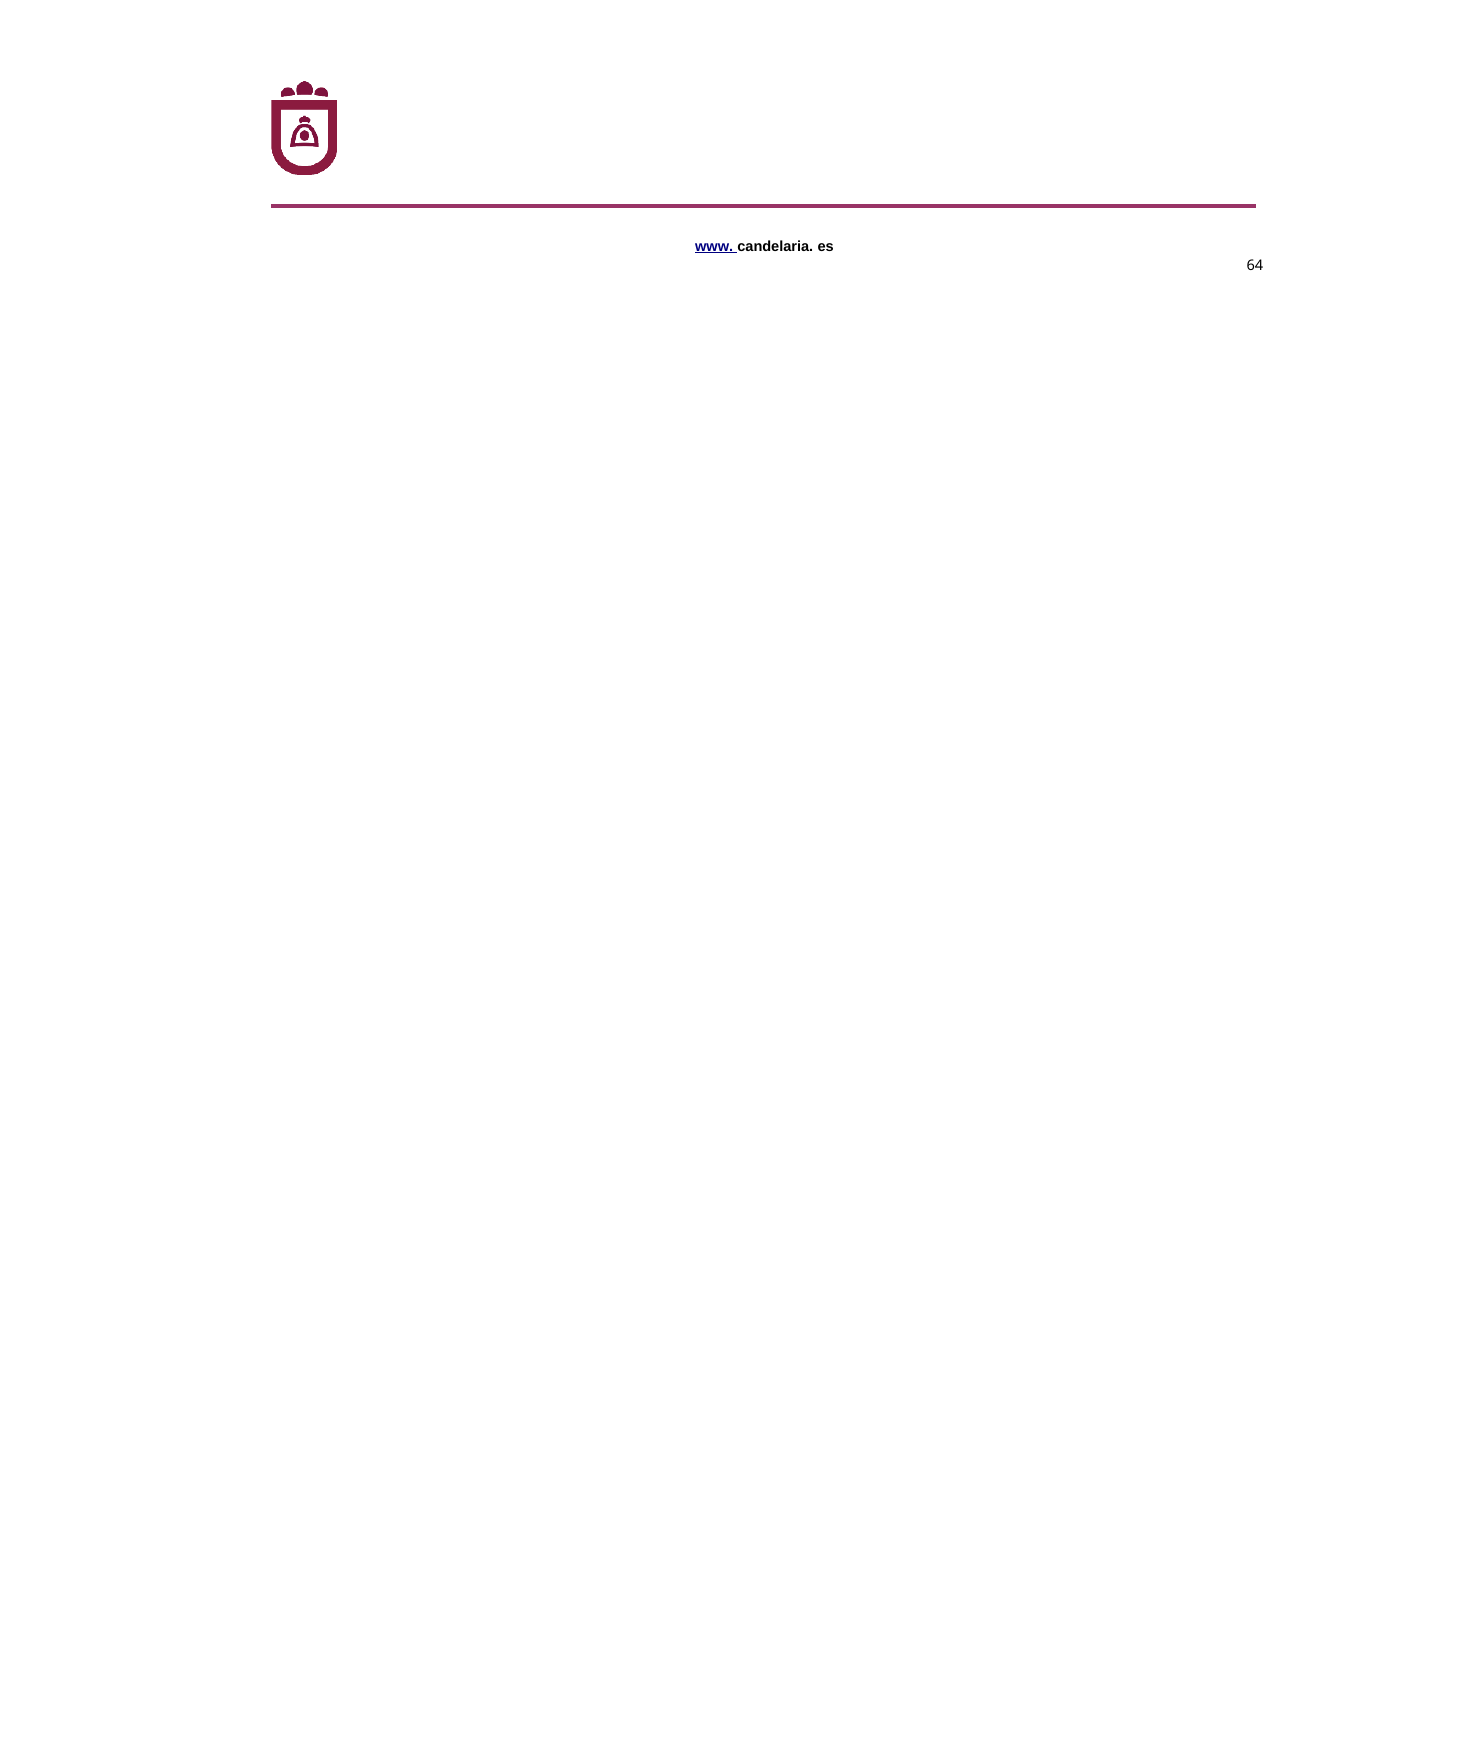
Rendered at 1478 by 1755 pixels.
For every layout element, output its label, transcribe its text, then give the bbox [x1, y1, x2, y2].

text 64 [37, 255, 1263, 275]
text www. candelaria. es [101, 238, 1427, 254]
